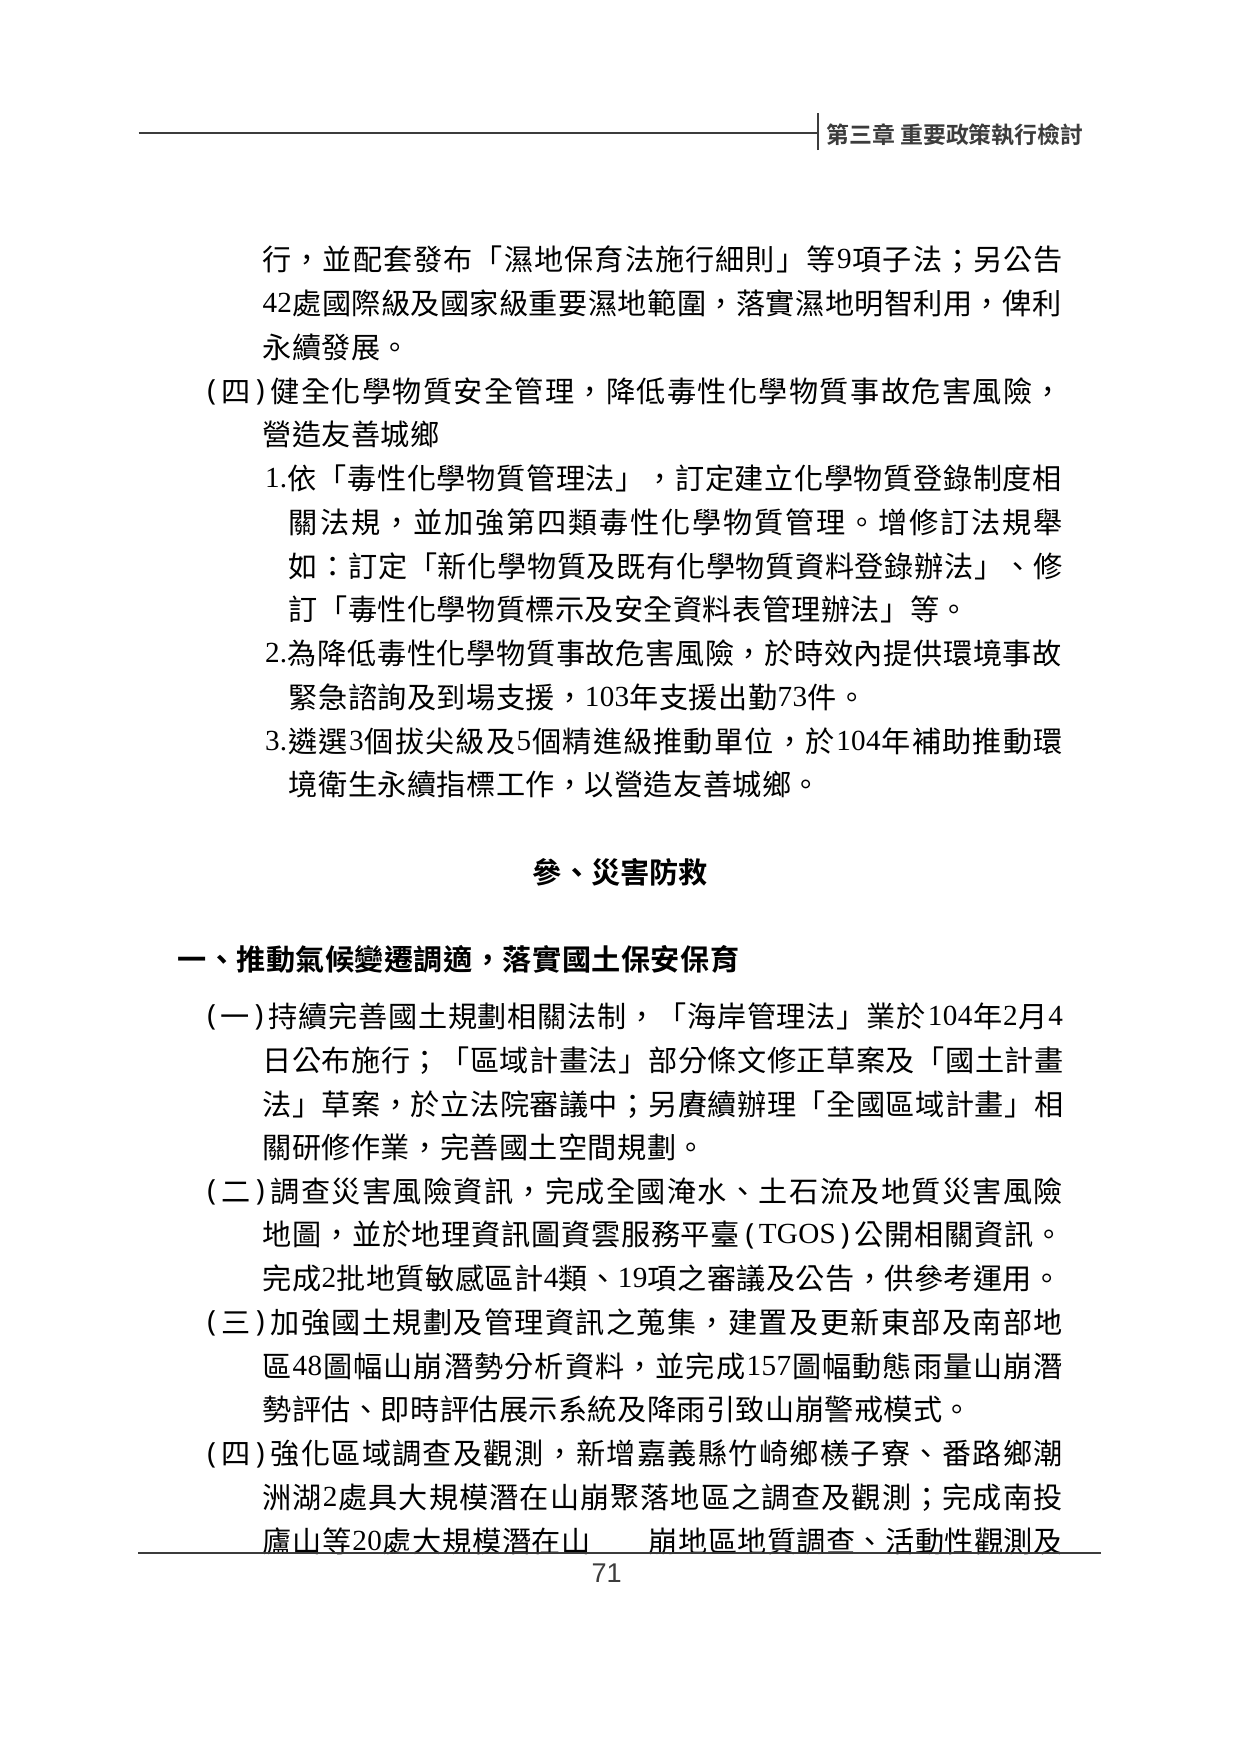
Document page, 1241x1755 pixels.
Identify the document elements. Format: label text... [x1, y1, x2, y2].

text 一、推動氣候變遷調適，落實國土保安保育 [177, 936, 1063, 980]
text 1.依「毒性化學物質管理法」，訂定建立化學物質登錄制度相關法規，並加強第四類毒性化學物質管理。增修訂法規舉如：訂定「新化學物質及既有化學物質資料登錄辦法」、修訂「毒性化學物質標示及安全資料表管理辦法」等。 [265, 455, 1063, 630]
text (四)健全化學物質安全管理，降低毒性化學物質事故危害風險，營造友善城鄉 [202, 367, 1063, 455]
text 行，並配套發布「濕地保育法施行細則」等9項子法；另公告42處國際級及國家級重要濕地範圍，落實濕地明智利用，俾利永續發展。 [202, 236, 1063, 367]
text (二)調查災害風險資訊，完成全國淹水、土石流及地質災害風險地圖，並於地理資訊圖資雲服務平臺(TGOS)公開相關資訊。完成2批地質敏感區計4類、19項之審議及公告，供參考運用。 [202, 1167, 1063, 1299]
text (三)加強國土規劃及管理資訊之蒐集，建置及更新東部及南部地區48圖幅山崩潛勢分析資料，並完成157圖幅動態雨量山崩潛勢評估、即時評估展示系統及降雨引致山崩警戒模式。 [202, 1299, 1063, 1430]
text (四)強化區域調查及觀測，新增嘉義縣竹崎鄉檨子寮、番路鄉潮洲湖2處具大規模潛在山崩聚落地區之調查及觀測；完成南投廬山等20處大規模潛在山崩地區地質調查、活動性觀測及 [202, 1430, 1063, 1552]
text [202, 1554, 1063, 1561]
text 2.為降低毒性化學物質事故危害風險，於時效內提供環境事故緊急諮詢及到場支援，103年支援出勤73件。 [265, 630, 1063, 717]
text 參、災害防救 [177, 849, 1063, 892]
text 3.遴選3個拔尖級及5個精進級推動單位，於104年補助推動環境衛生永續指標工作，以營造友善城鄉。 [265, 717, 1063, 805]
text (一)持續完善國土規劃相關法制，「海岸管理法」業於104年2月4日公布施行；「區域計畫法」部分條文修正草案及「國土計畫法」草案，於立法院審議中；另賡續辦理「全國區域計畫」相關研修作業，完善國土空間規劃。 [202, 992, 1063, 1167]
